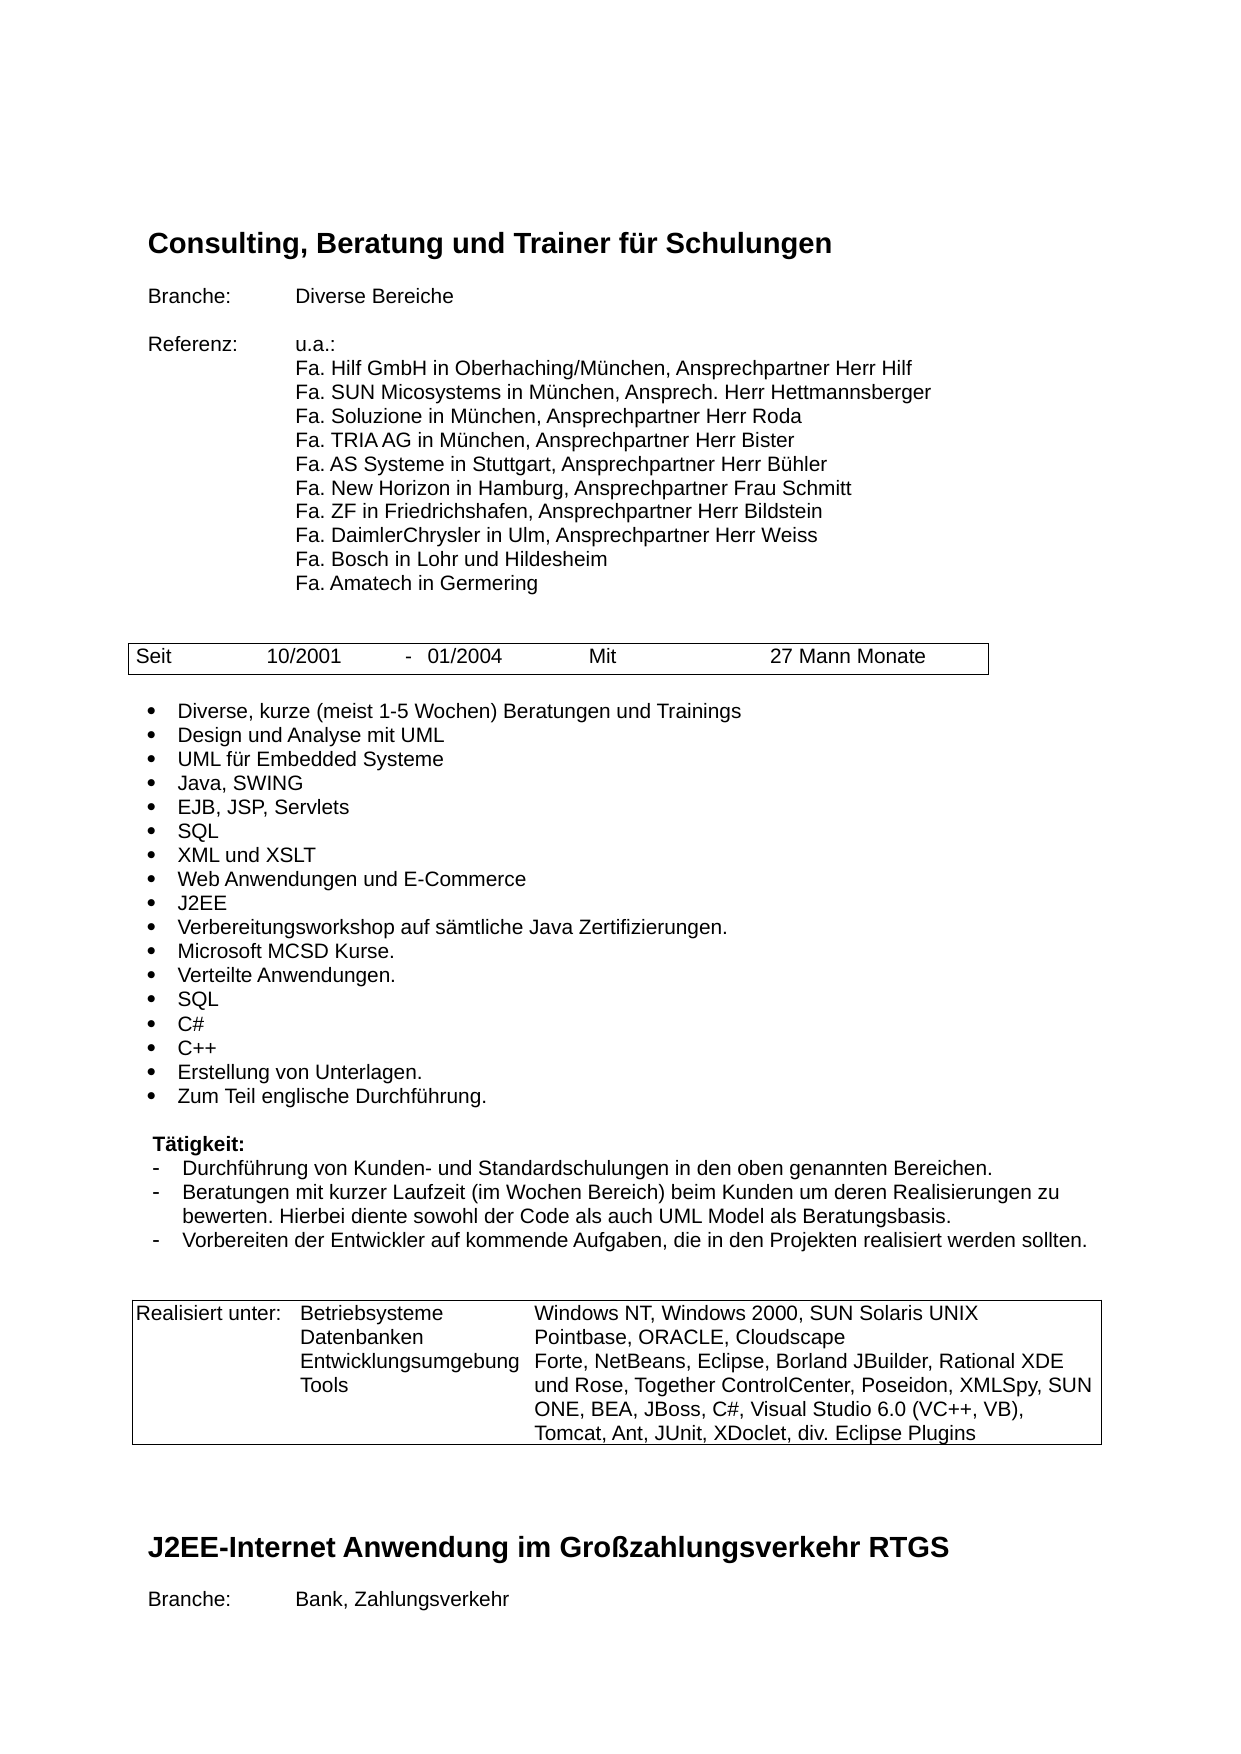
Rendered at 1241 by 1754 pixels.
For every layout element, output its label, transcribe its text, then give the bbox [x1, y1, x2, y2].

list Design und Analyse mit UML [148, 723, 1110, 747]
list J2EE [148, 891, 1110, 915]
table_header 10/2001 [259, 644, 398, 673]
list Erstellung von Unterlagen. [148, 1059, 1110, 1083]
list Verteilte Anwendungen. [148, 963, 1110, 987]
table_cell [133, 1349, 297, 1444]
text Fa. Hilf GmbH in Oberhaching/München, Ansprechpartner Herr Hilf [221, 356, 1110, 379]
table_header Realisiert unter: [133, 1301, 297, 1348]
text Referenz: u.a.: [148, 332, 1110, 356]
text Branche: Bank, Zahlungsverkehr [148, 1587, 1110, 1611]
list C++ [148, 1035, 1110, 1059]
table_header Windows NT, Windows 2000, SUN Solaris UNIX Pointbase, ORACLE, Cloudscape [531, 1301, 1101, 1348]
text Fa. Bosch in Lohr und Hildesheim [221, 547, 1110, 571]
list C# [148, 1011, 1110, 1035]
list SQL [148, 819, 1110, 843]
list Verbereitungsworkshop auf sämtliche Java Zertifizierungen. [148, 915, 1110, 939]
text Fa. DaimlerChrysler in Ulm, Ansprechpartner Herr Weiss [221, 523, 1110, 547]
text Fa. TRIA AG in München, Ansprechpartner Herr Bister [221, 427, 1110, 451]
list Web Anwendungen und E-Commerce [148, 867, 1110, 891]
list Durchführung von Kunden- und Standardschulungen in den oben genannten Bereichen. [152, 1156, 1110, 1179]
list Microsoft MCSD Kurse. [148, 939, 1110, 963]
table_header 27 Mann Monate [763, 644, 988, 673]
text Branche: Diverse Bereiche [148, 284, 1110, 308]
table_header Seit [129, 644, 259, 673]
subtitle J2EE-Internet Anwendung im Großzahlungsverkehr RTGS [148, 1530, 1110, 1563]
list UML für Embedded Systeme [148, 747, 1110, 771]
text Fa. Amatech in Germering [221, 571, 1110, 595]
list EJB, JSP, Servlets [148, 795, 1110, 819]
table_header 01/2004 [420, 644, 581, 673]
text Fa. ZF in Friedrichshafen, Ansprechpartner Herr Bildstein [221, 499, 1110, 523]
text Fa. New Horizon in Hamburg, Ansprechpartner Frau Schmitt [221, 475, 1110, 499]
text Fa. SUN Micosystems in München, Ansprech. Herr Hettmannsberger [221, 379, 1110, 403]
text Fa. Soluzione in München, Ansprechpartner Herr Roda [221, 403, 1110, 427]
table_cell Entwicklungsumgebung Tools [297, 1349, 531, 1444]
list Beratungen mit kurzer Laufzeit (im Wochen Bereich) beim Kunden um deren Realisierungen zu bewerten. Hierbei diente sowohl der Code als auch UML Model als Beratungsbasis. [152, 1179, 1110, 1228]
table_header - [398, 644, 420, 673]
list Zum Teil englische Durchführung. [148, 1083, 1110, 1108]
table_header Betriebsysteme Datenbanken [297, 1301, 531, 1348]
list Vorbereiten der Entwickler auf kommende Aufgaben, die in den Projekten realisiert werden sollten. [152, 1228, 1110, 1252]
list Diverse, kurze (meist 1-5 Wochen) Beratungen und Trainings [148, 698, 1110, 723]
text Fa. AS Systeme in Stuttgart, Ansprechpartner Herr Bühler [221, 451, 1110, 475]
list XML und XSLT [148, 843, 1110, 867]
list SQL [148, 987, 1110, 1011]
text Tätigkeit: [152, 1132, 1110, 1156]
list Java, SWING [148, 771, 1110, 795]
table_cell Forte, NetBeans, Eclipse, Borland JBuilder, Rational XDE und Rose, Together ControlCenter, Poseidon, XMLSpy, SUN ONE, BEA, JBoss, C#, Visual Studio 6.0 (VC++, VB), Tomcat, Ant, JUnit, XDoclet, div. Eclipse Plugins [531, 1349, 1101, 1444]
subtitle Consulting, Beratung und Trainer für Schulungen [148, 226, 1110, 260]
table_header Mit [581, 644, 762, 673]
